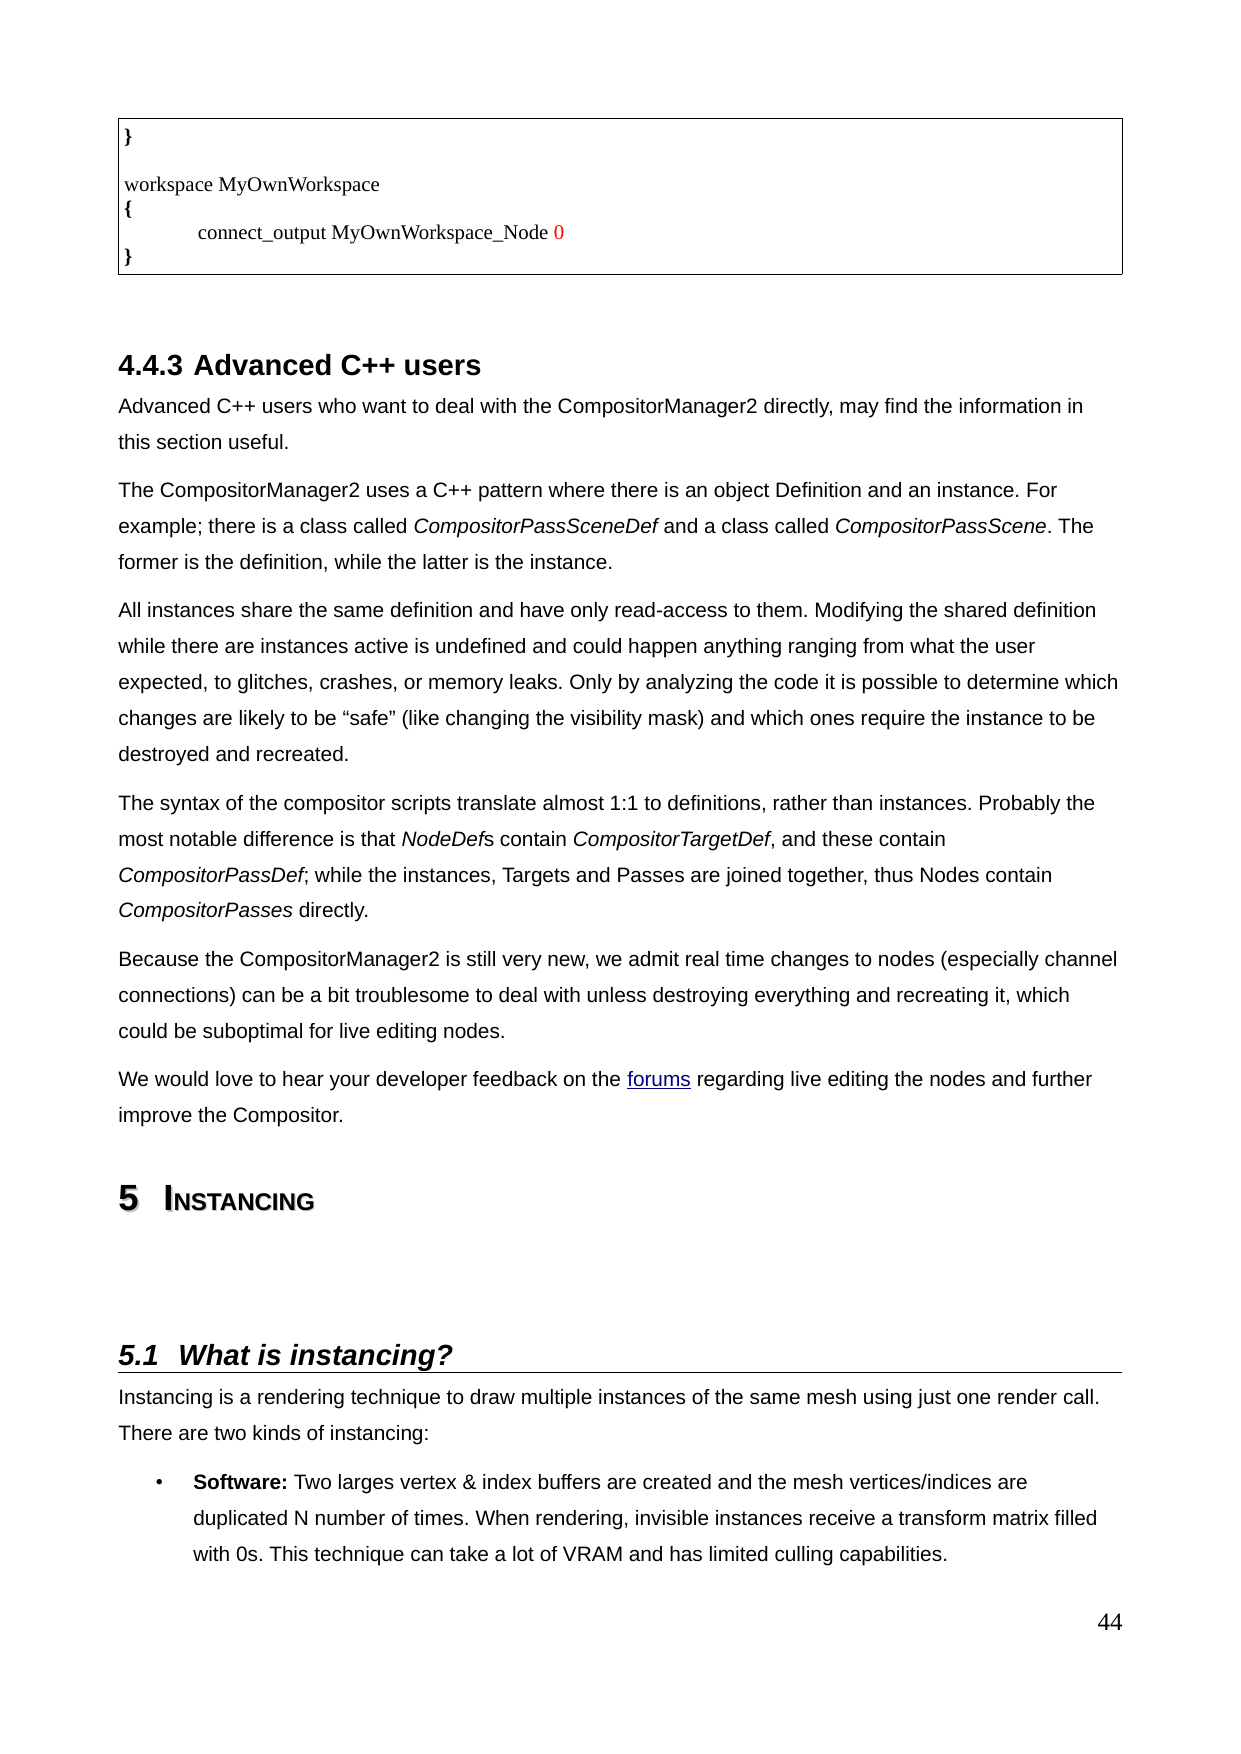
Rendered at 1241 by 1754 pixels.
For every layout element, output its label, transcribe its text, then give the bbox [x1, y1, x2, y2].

text The syntax of the compositor scripts translate almost 1:1 to definitions, rather than instances. Probably the most notable difference is that NodeDefs contain CompositorTargetDef, and these contain CompositorPassDef; while the instances, Targets and Passes are joined together, thus Nodes contain CompositorPasses directly. [118, 791, 1122, 922]
table_header } workspace MyOwnWorkspace { connect_output MyOwnWorkspace_Node 0 } [119, 119, 1122, 274]
text Because the CompositorManager2 is still very new, we admit real time changes to nodes (especially channel connections) can be a bit troublesome to deal with unless destroying everything and recreating it, which could be suboptimal for live editing nodes. [118, 947, 1122, 1043]
subtitle Instancing [118, 1176, 1122, 1218]
text All instances share the same definition and have only read-access to them. Modifying the shared definition while there are instances active is undefined and could happen anything ranging from what the user expected, to glitches, crashes, or memory leaks. Only by analyzing the code it is possible to determine which changes are likely to be “safe” (like changing the visibility mask) and which ones require the instance to be destroyed and recreated. [118, 598, 1122, 766]
text Advanced C++ users who want to deal with the CompositorManager2 directly, may find the information in this section useful. [118, 394, 1122, 453]
subtitle Advanced C++ users [118, 348, 1122, 381]
list Software: Two larges vertex & index buffers are created and the mesh vertices/indices are duplicated N number of times. When rendering, invisible instances receive a transform matrix filled with 0s. This technique can take a lot of VRAM and has limited culling capabilities. [156, 1469, 1122, 1565]
subtitle What is instancing? [118, 1338, 1122, 1372]
text Instancing is a rendering technique to draw multiple instances of the same mesh using just one render call. There are two kinds of instancing: [118, 1385, 1122, 1445]
text The CompositorManager2 uses a C++ pattern where there is an object Definition and an instance. For example; there is a class called CompositorPassSceneDef and a class called CompositorPassScene. The former is the definition, while the latter is the instance. [118, 478, 1122, 574]
text We would love to hear your developer feedback on the forums regarding live editing the nodes and further improve the Compositor. [118, 1067, 1122, 1127]
